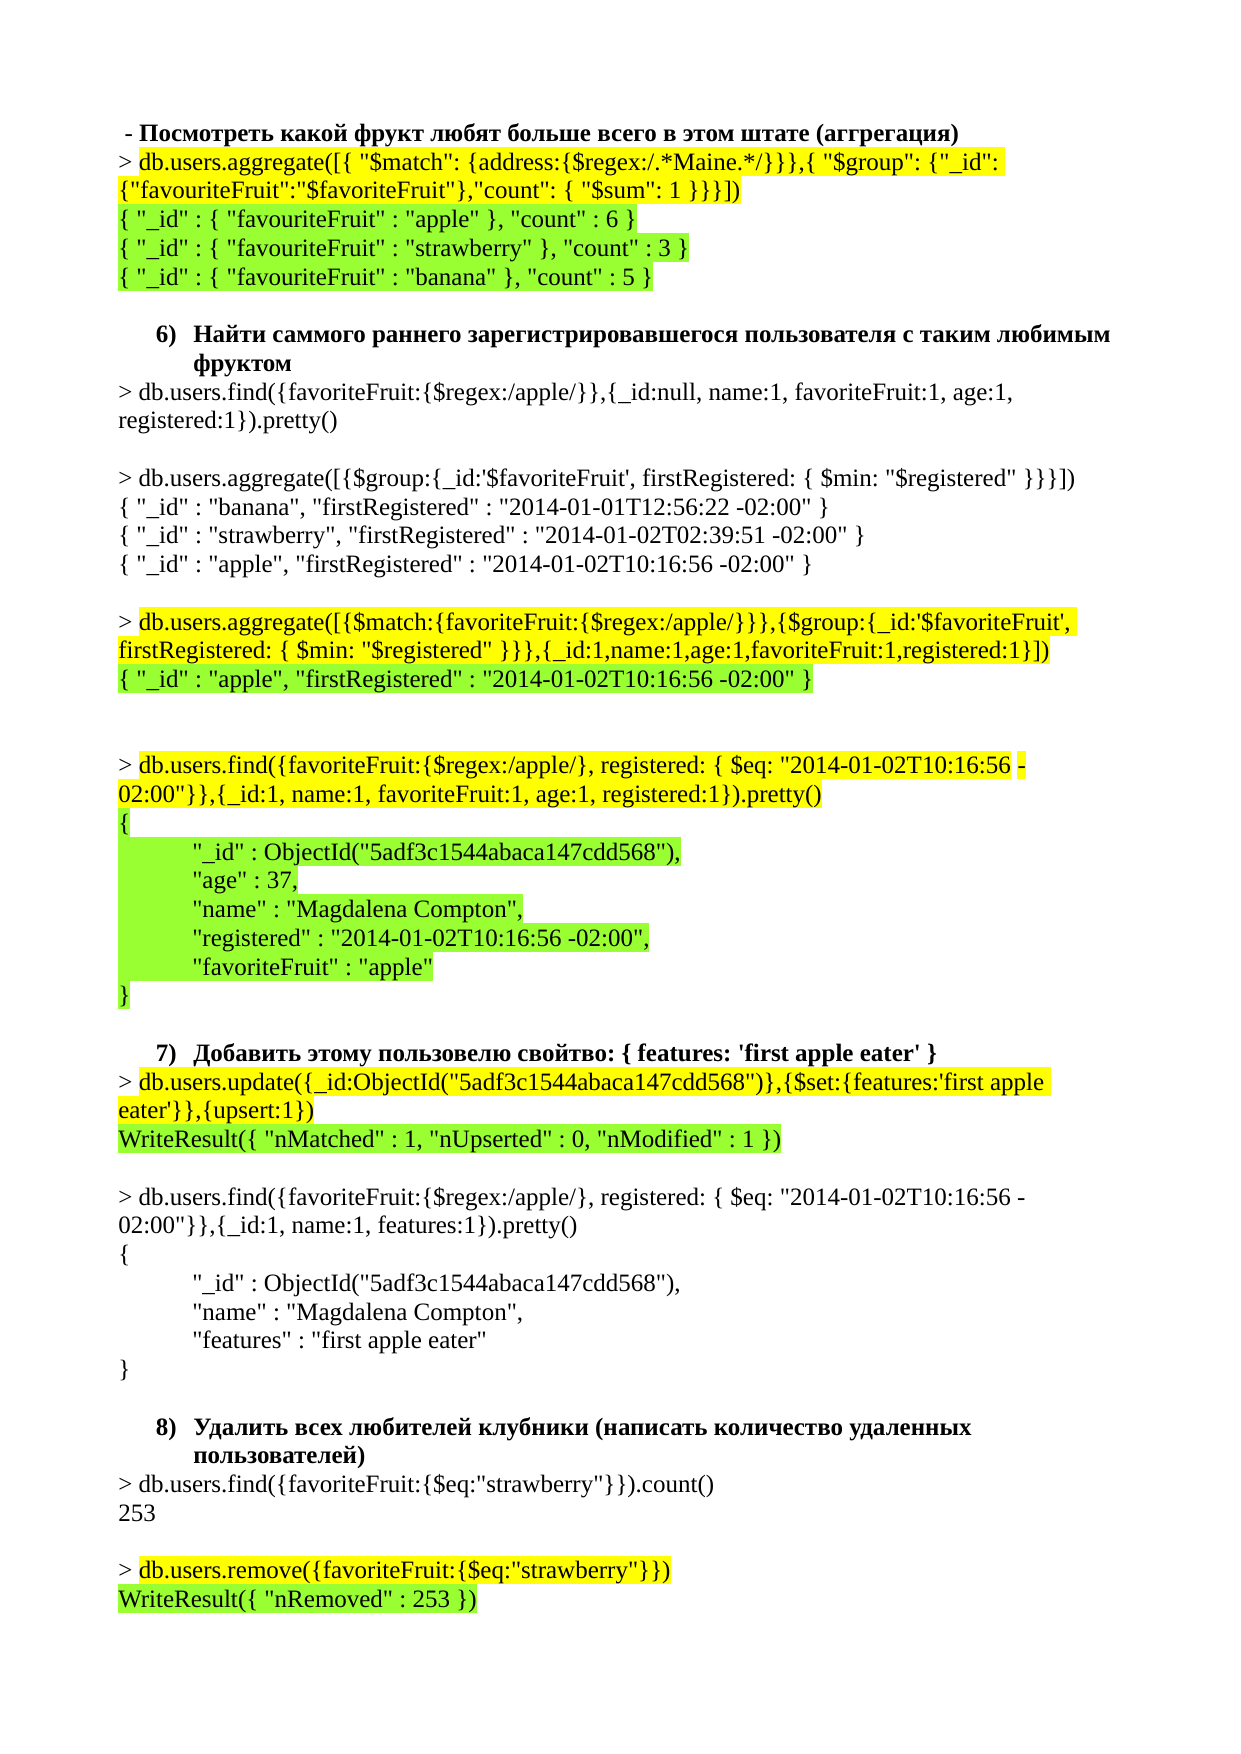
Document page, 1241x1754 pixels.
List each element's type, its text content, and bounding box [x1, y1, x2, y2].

text > db.users.update({_id:ObjectId("5adf3c1544abaca147cdd568")},{$set:{features:'first apple eater'}},{upsert:1}) [118, 1067, 1122, 1124]
text "age" : 37, [118, 866, 1122, 894]
text > db.users.find({favoriteFruit:{$regex:/apple/}},{_id:null, name:1, favoriteFruit:1, age:1, registered:1}).pretty() [118, 377, 1122, 434]
text "name" : "Magdalena Compton", [118, 1297, 1122, 1326]
text > db.users.find({favoriteFruit:{$regex:/apple/}, registered: { $eq: "2014-01-02T10:16:56 -02:00"}},{_id:1, name:1, favoriteFruit:1, age:1, registered:1}).pretty() [118, 751, 1122, 808]
text { "_id" : { "favouriteFruit" : "banana" }, "count" : 5 } [118, 262, 1122, 291]
text { [118, 808, 1122, 837]
text > db.users.find({favoriteFruit:{$regex:/apple/}, registered: { $eq: "2014-01-02T10:16:56 -02:00"}},{_id:1, name:1, features:1}).pretty() [118, 1182, 1122, 1239]
text "features" : "first apple eater" [118, 1326, 1122, 1354]
text > db.users.find({favoriteFruit:{$eq:"strawberry"}}).count() [118, 1469, 1122, 1498]
text { "_id" : "apple", "firstRegistered" : "2014-01-02T10:16:56 -02:00" } [118, 549, 1122, 578]
text WriteResult({ "nMatched" : 1, "nUpserted" : 0, "nModified" : 1 }) [118, 1124, 1122, 1153]
text WriteResult({ "nRemoved" : 253 }) [118, 1584, 1122, 1613]
text } [118, 1354, 1122, 1383]
text { "_id" : { "favouriteFruit" : "strawberry" }, "count" : 3 } [118, 233, 1122, 262]
text > db.users.aggregate([{$match:{favoriteFruit:{$regex:/apple/}}},{$group:{_id:'$favoriteFruit', firstRegistered: { $min: "$registered" }}},{_id:1,name:1,age:1,favoriteFruit:1,registered:1}]) [118, 607, 1122, 664]
list Удалить всех любителей клубники (написать количество удаленных пользователей) [156, 1412, 1122, 1469]
text "registered" : "2014-01-02T10:16:56 -02:00", [118, 923, 1122, 952]
text "name" : "Magdalena Compton", [118, 894, 1122, 923]
text { [118, 1239, 1122, 1268]
text - Посмотреть какой фрукт любят больше всего в этом штате (аггрегация) [118, 118, 1122, 147]
text > db.users.aggregate([{ "$match": {address:{$regex:/.*Maine.*/}}},{ "$group": {"_id": {"favouriteFruit":"$favoriteFruit"},"count": { "$sum": 1 }}}]) [118, 147, 1122, 204]
list Найти саммого раннего зарегистрировавшегося пользователя с таким любимым фруктом [156, 319, 1122, 377]
text "favoriteFruit" : "apple" [118, 952, 1122, 981]
text } [118, 981, 1122, 1009]
text > db.users.aggregate([{$group:{_id:'$favoriteFruit', firstRegistered: { $min: "$registered" }}}]) [118, 463, 1122, 492]
text 253 [118, 1498, 1122, 1527]
text { "_id" : "banana", "firstRegistered" : "2014-01-01T12:56:22 -02:00" } [118, 492, 1122, 521]
list Добавить этому пользовелю свойтво: { features: 'first apple eater' } [156, 1038, 1122, 1067]
text { "_id" : "strawberry", "firstRegistered" : "2014-01-02T02:39:51 -02:00" } [118, 521, 1122, 549]
text { "_id" : { "favouriteFruit" : "apple" }, "count" : 6 } [118, 204, 1122, 233]
text "_id" : ObjectId("5adf3c1544abaca147cdd568"), [118, 1268, 1122, 1297]
text > db.users.remove({favoriteFruit:{$eq:"strawberry"}}) [118, 1556, 1122, 1584]
text { "_id" : "apple", "firstRegistered" : "2014-01-02T10:16:56 -02:00" } [118, 664, 1122, 693]
text "_id" : ObjectId("5adf3c1544abaca147cdd568"), [118, 837, 1122, 866]
